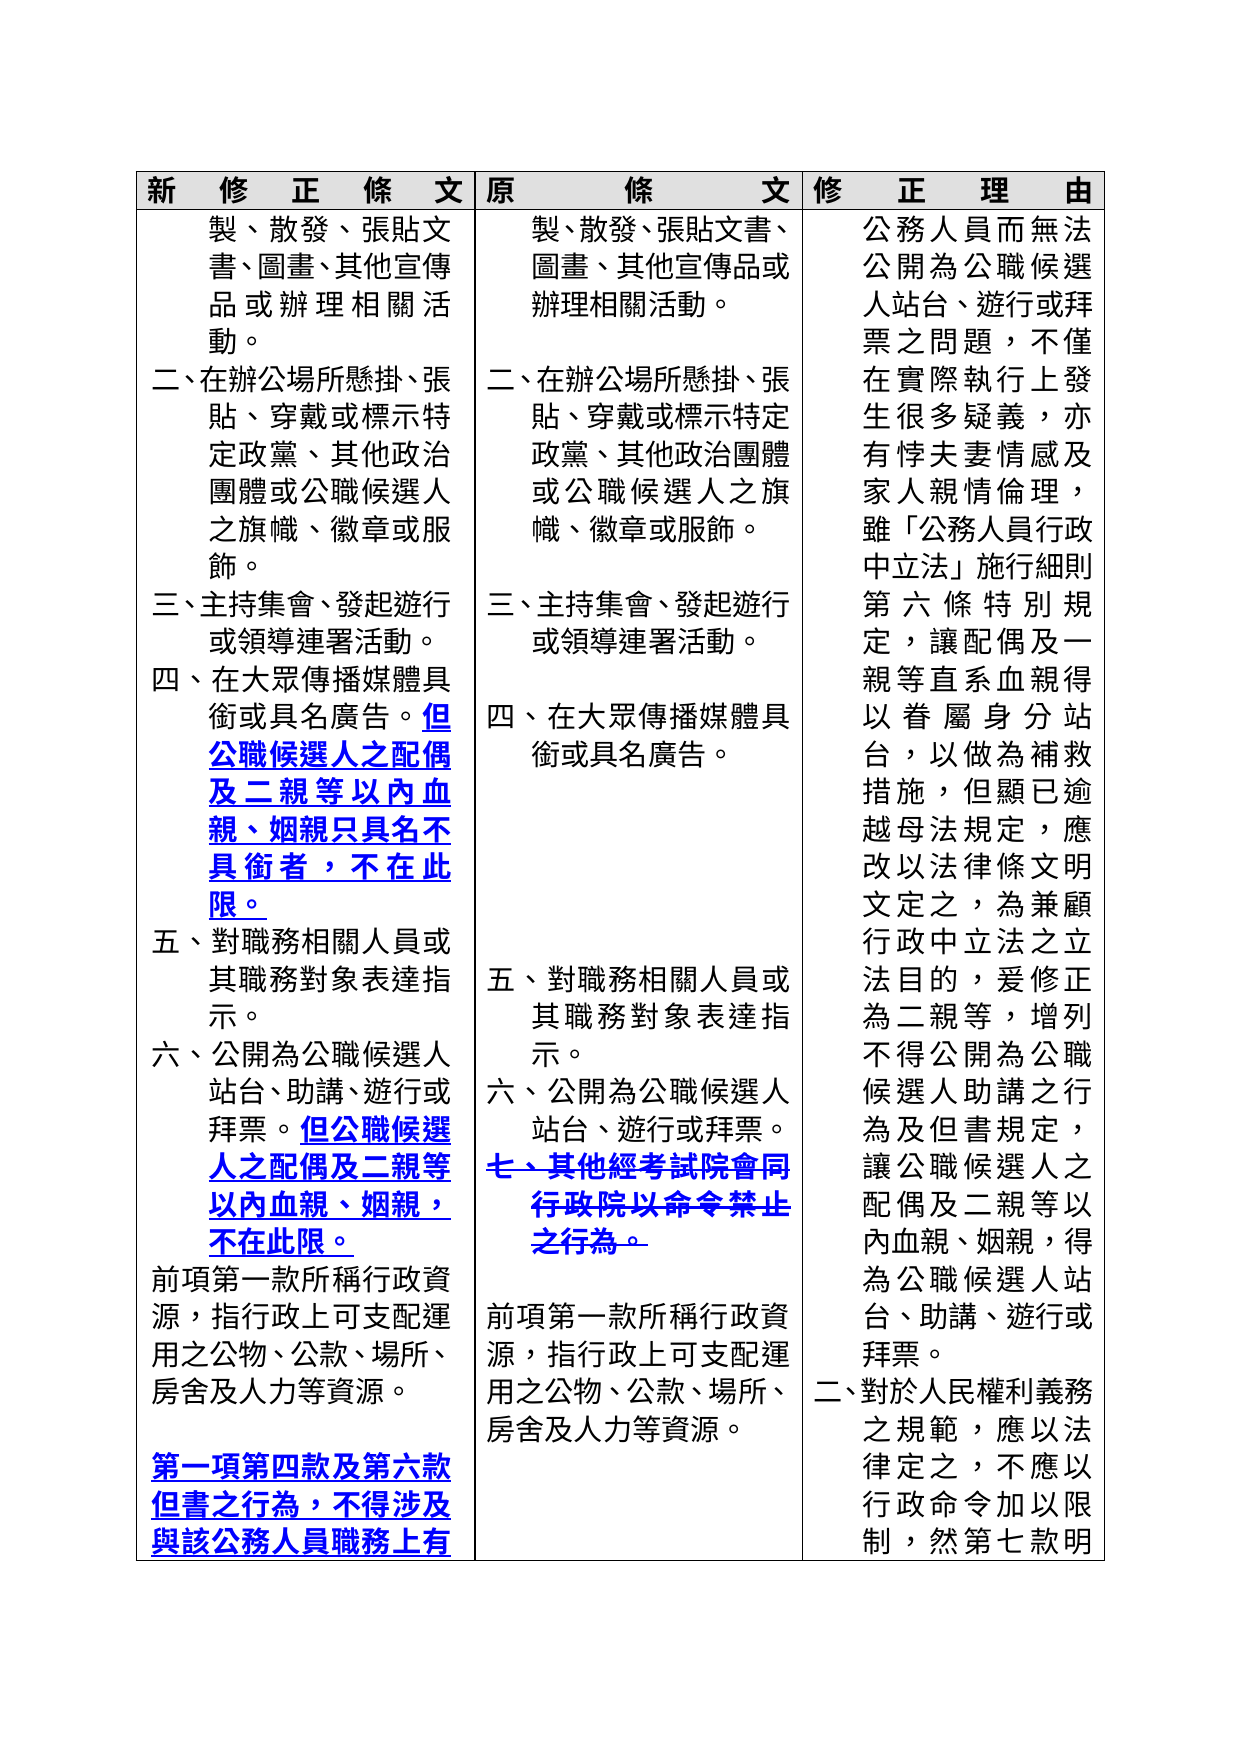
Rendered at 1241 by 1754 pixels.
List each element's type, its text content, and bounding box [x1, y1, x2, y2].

table_cell 製、散發、張貼文書、圖畫、其他宣傳品或辦理相關活動。 二、在辦公場所懸掛、張貼、穿戴或標示特定政黨、其他政治團體或公職候選人之旗幟、徽章或服飾。 三、主持集會、發起遊行或領導連署活動。 四、在大眾傳播媒體具銜或具名廣告。 五、對職務相關人員或其職務對象表達指示。 六、公開為公職候選人站台、遊行或拜票。 七、其他經考試院會同行政院以命令禁止之行為。 前項第一款所稱行政資源，指行政上可支配運用之公物、公款、場所、房舍及人力等資源。 [476, 210, 802, 1560]
table_cell 製、散發、張貼文書、圖畫、其他宣傳品或辦理相關活動。 二、在辦公場所懸掛、張貼、穿戴或標示特定政黨、其他政治團體或公職候選人之旗幟、徽章或服飾。 三、主持集會、發起遊行或領導連署活動。 四、在大眾傳播媒體具銜或具名廣告。但公職候選人之配偶及二親等以內血親、姻親只具名不具銜者，不在此限。 五、對職務相關人員或其職務對象表達指示。 六、公開為公職候選人站台、助講、遊行或拜票。但公職候選人之配偶及二親等以內血親、姻親，不在此限。 前項第一款所稱行政資源，指行政上可支配運用之公物、公款、場所、房舍及人力等資源。 第一項第四款及第六款但書之行為，不得涉及與該公務人員職務上有 [137, 210, 474, 1560]
table_header 修正理由 [803, 172, 1104, 209]
table_header 新修正條文 [137, 172, 474, 209]
table_header 原條文 [476, 172, 802, 209]
table_cell 公務人員而無法公開為公職候選人站台、遊行或拜票之問題，不僅在實際執行上發生很多疑義，亦有悖夫妻情感及家人親情倫理，雖「公務人員行政中立法」施行細則第六條特別規定，讓配偶及一親等直系血親得以眷屬身分站台，以做為補救措施，但顯已逾越母法規定，應改以法律條文明文定之，為兼顧行政中立法之立法目的，爰修正為二親等，增列不得公開為公職候選人助講之行為及但書規定，讓公職候選人之配偶及二親等以內血親、姻親，得為公職候選人站台、助講、遊行或拜票。 二、對於人民權利義務之規範，應以法律定之，不應以行政命令加以限制，然第七款明 [803, 210, 1104, 1560]
